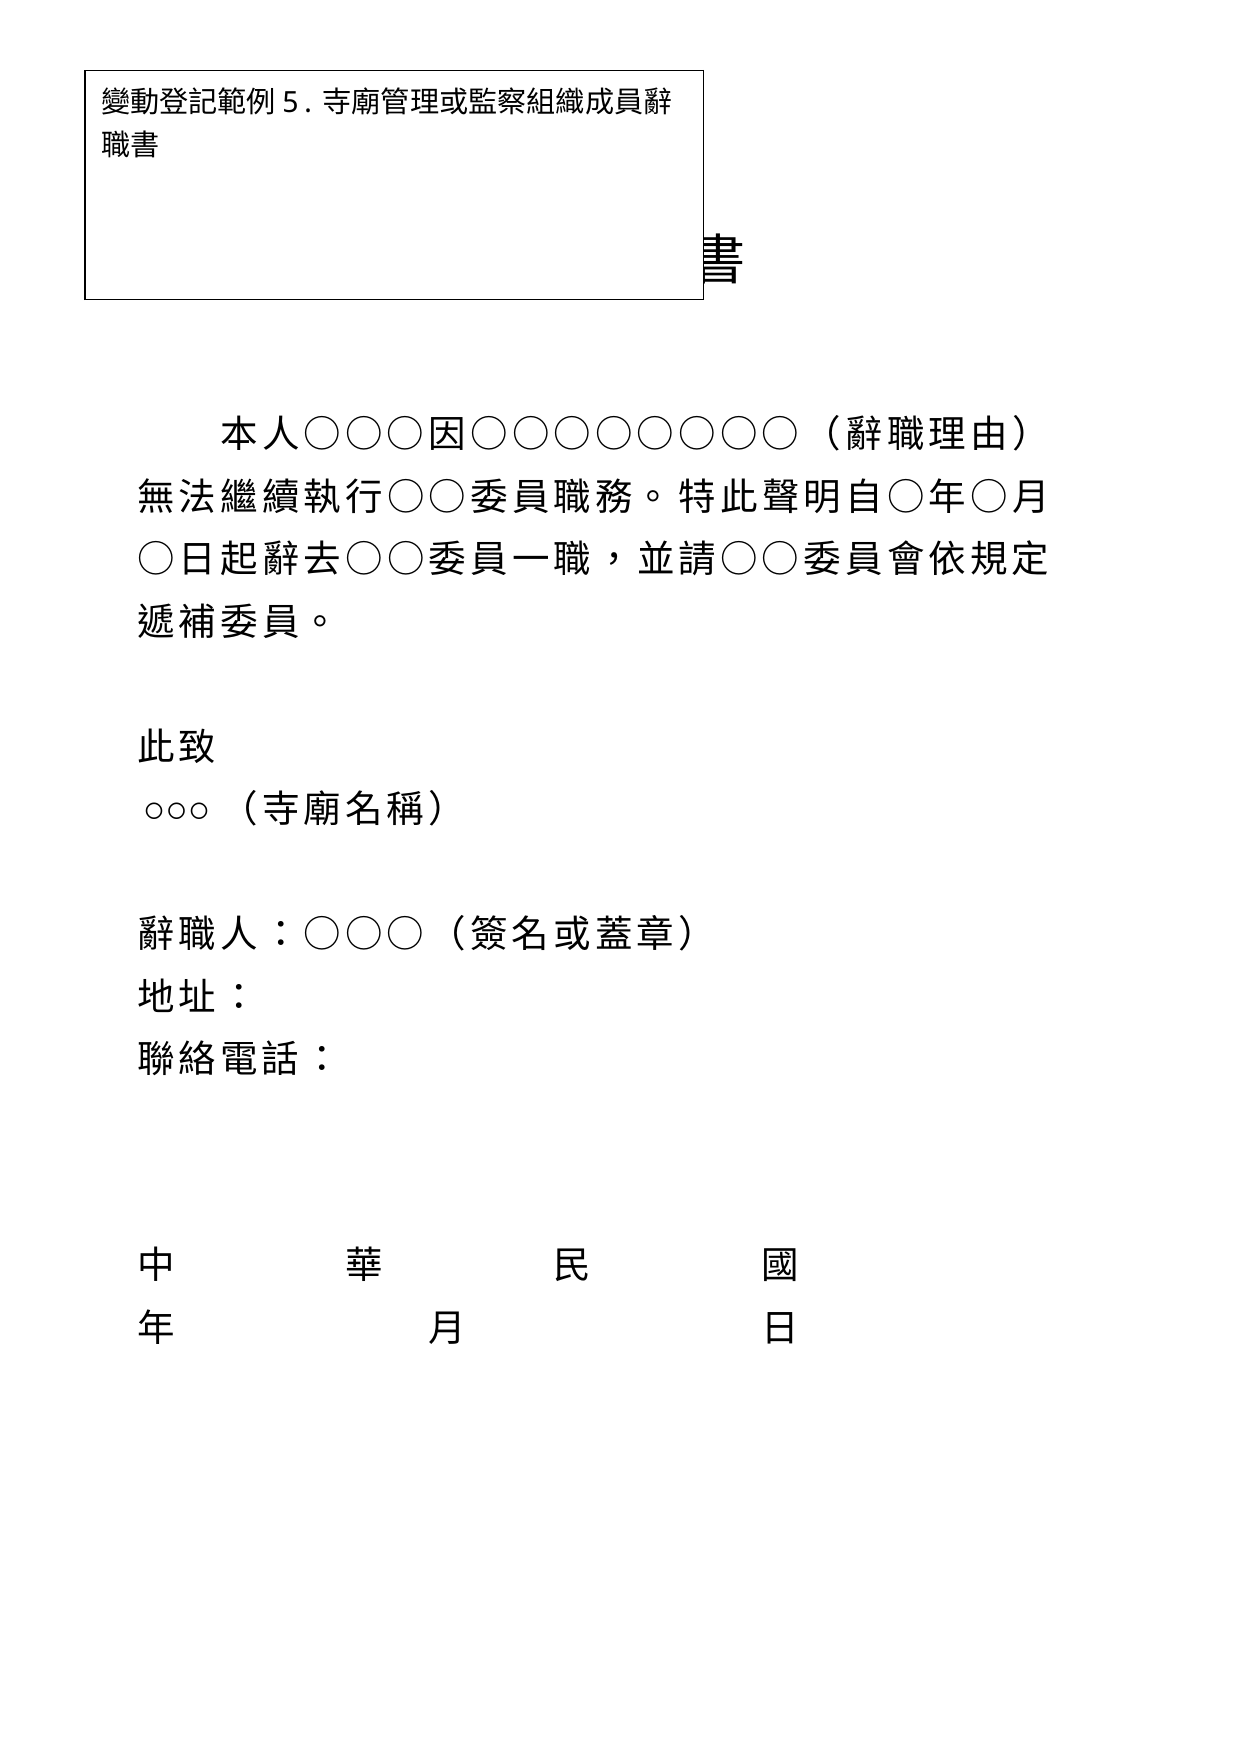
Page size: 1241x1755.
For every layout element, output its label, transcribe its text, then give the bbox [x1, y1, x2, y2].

text 辭職人：○○○（簽名或蓋章） [135, 889, 1051, 952]
text 聯絡電話： [135, 1014, 1051, 1077]
text 地址： [135, 952, 1051, 1014]
text 此致 [135, 702, 1051, 764]
text 變動登記範例5. 寺廟管理或監察組織成員辭職書 [101, 79, 687, 163]
text 辭 職 書 [135, 183, 1051, 308]
text 辭 職 書 [86, 71, 703, 299]
text 中 華 民 國 年 月 日 [135, 1221, 1051, 1346]
text 本人○○○因○○○○○○○○（辭職理由）無法繼續執行○○委員職務。特此聲明自○年○月○日起辭去○○委員一職，並請○○委員會依規定遞補委員。 [135, 389, 1051, 639]
text 辭 職 書 [705, 269, 732, 273]
text 辭 職 書 [705, 275, 732, 279]
text ○○○（寺廟名稱） [135, 764, 1051, 827]
